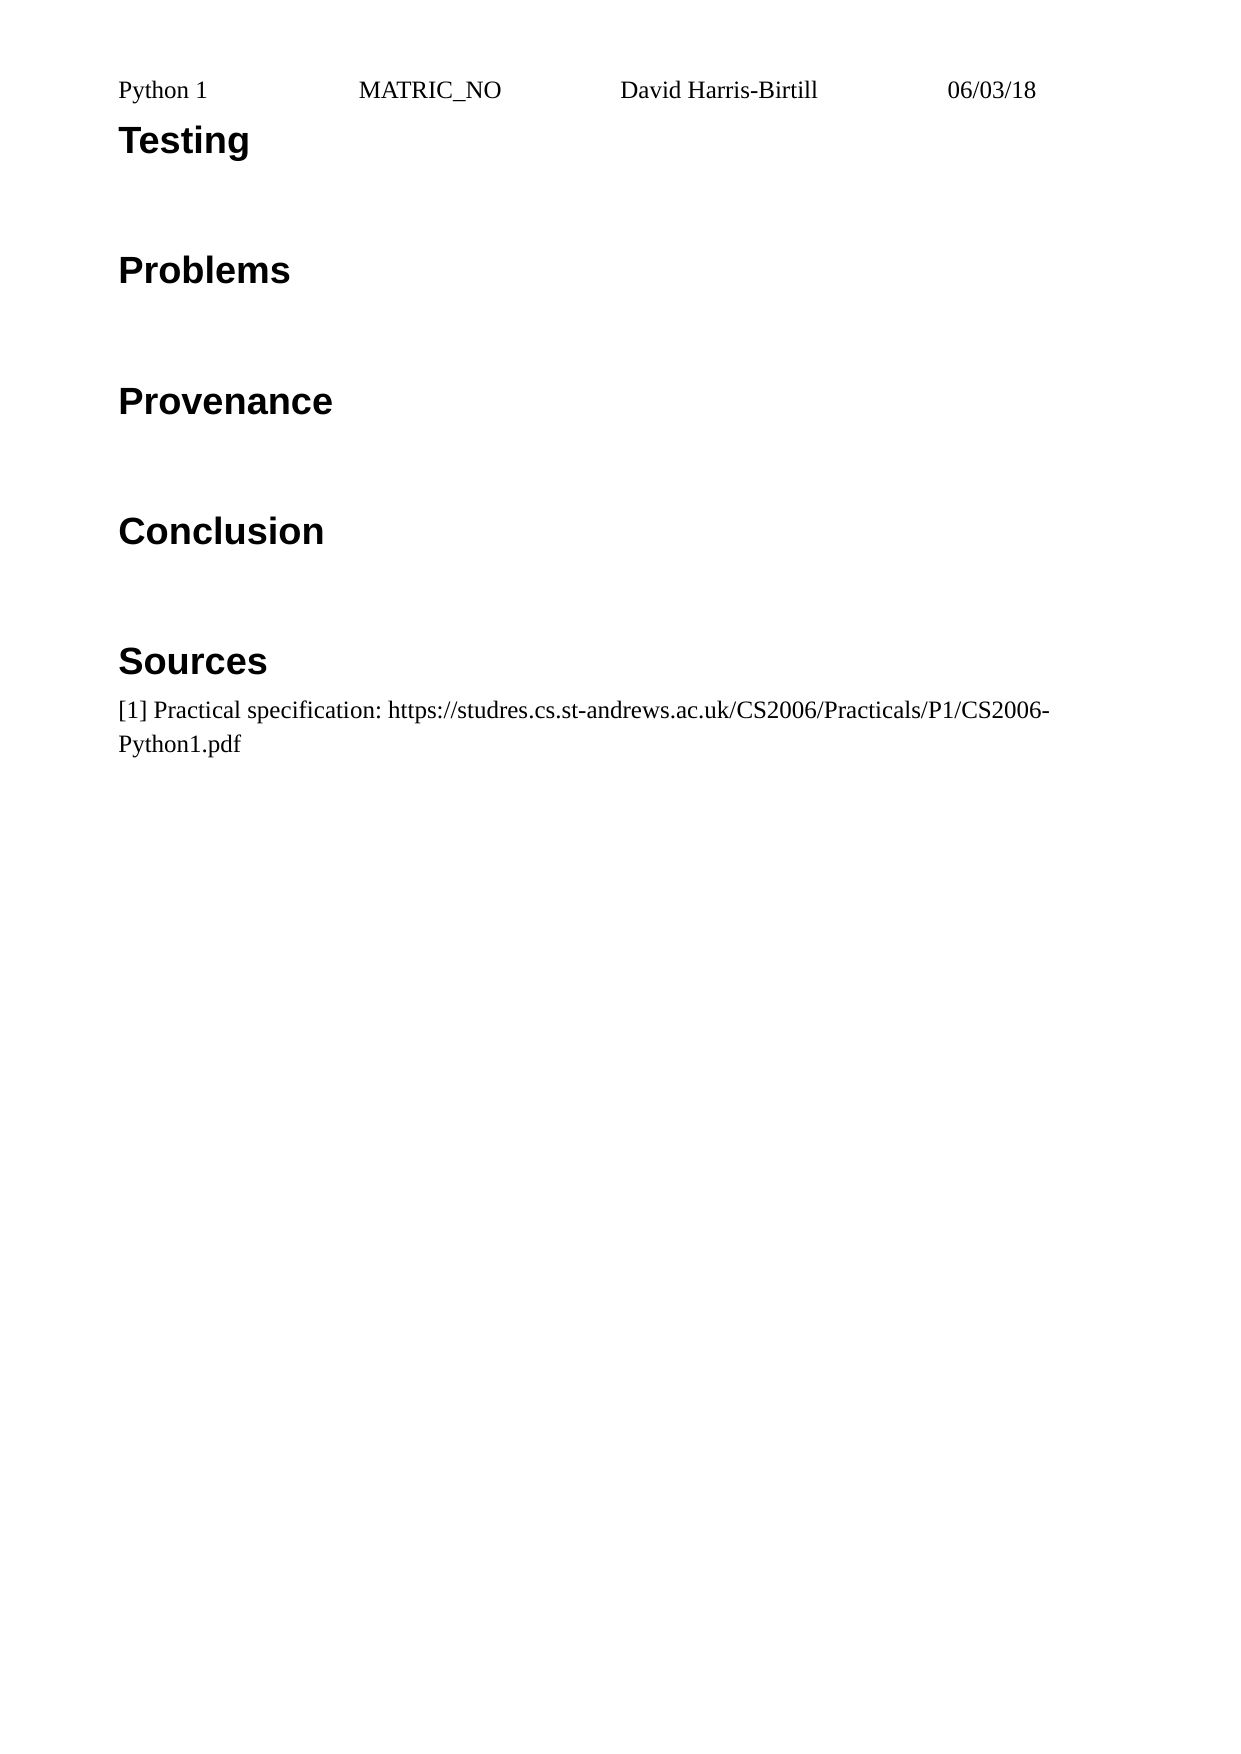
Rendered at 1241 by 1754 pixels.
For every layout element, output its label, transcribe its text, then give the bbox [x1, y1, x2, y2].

subtitle Conclusion [118, 509, 1122, 552]
subtitle Testing [118, 118, 1122, 162]
subtitle Provenance [118, 378, 1122, 422]
subtitle Sources [118, 639, 1122, 683]
subtitle Problems [118, 248, 1122, 292]
text [1] Practical specification: https://studres.cs.st-andrews.ac.uk/CS2006/Practicals/P1/CS2006-Python1.pdf [118, 695, 1122, 758]
